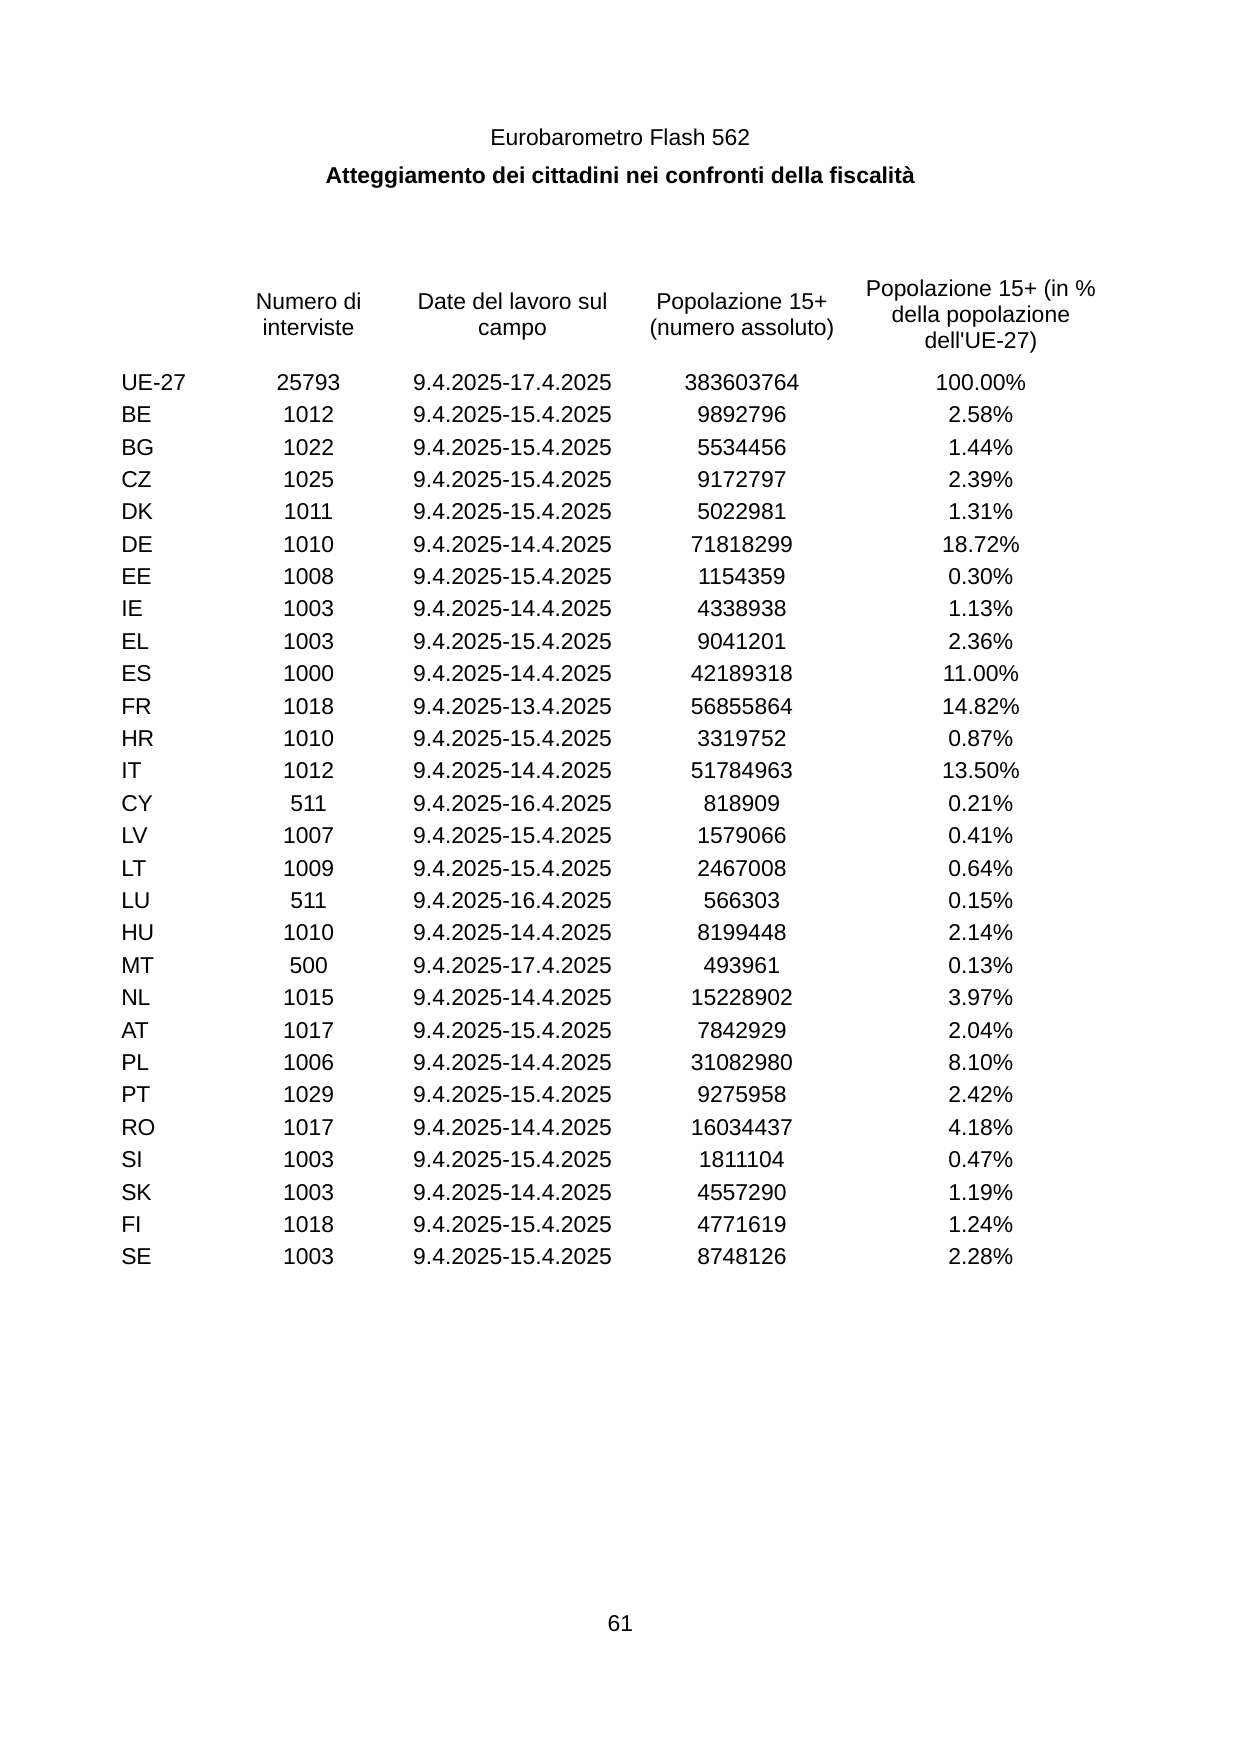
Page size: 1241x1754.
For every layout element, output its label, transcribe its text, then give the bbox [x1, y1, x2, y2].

table_cell 9.4.2025-16.4.2025 [395, 787, 629, 819]
table_cell 71818299 [629, 528, 854, 560]
table_cell 9.4.2025-14.4.2025 [395, 1046, 629, 1078]
table_cell 5022981 [629, 495, 854, 528]
table_cell 0.30% [854, 560, 1107, 592]
table_cell BG [118, 430, 221, 463]
table_header Date del lavoro sul campo [395, 263, 629, 366]
table_cell 16034437 [629, 1111, 854, 1143]
table_cell 1017 [221, 1111, 395, 1143]
table_cell 4338938 [629, 593, 854, 625]
table_cell 2.28% [854, 1240, 1107, 1273]
table_cell 18.72% [854, 528, 1107, 560]
table_cell DE [118, 528, 221, 560]
table_cell 1.19% [854, 1176, 1107, 1208]
table_cell FR [118, 690, 221, 722]
table_cell BE [118, 398, 221, 430]
table_cell 1.44% [854, 430, 1107, 463]
table_cell 9.4.2025-14.4.2025 [395, 593, 629, 625]
table_cell 1000 [221, 657, 395, 689]
table_cell 9.4.2025-14.4.2025 [395, 916, 629, 949]
table_cell 8199448 [629, 916, 854, 949]
table_cell 1811104 [629, 1143, 854, 1176]
table_header Popolazione 15+ (numero assoluto) [629, 263, 854, 366]
table_cell 9275958 [629, 1078, 854, 1111]
table_cell 1011 [221, 495, 395, 528]
table_cell 9172797 [629, 463, 854, 495]
table_cell 1029 [221, 1078, 395, 1111]
table_cell 9.4.2025-17.4.2025 [395, 366, 629, 398]
table_cell 1006 [221, 1046, 395, 1078]
table_cell IE [118, 593, 221, 625]
table_cell 56855864 [629, 690, 854, 722]
table_cell 8.10% [854, 1046, 1107, 1078]
table_cell 51784963 [629, 754, 854, 787]
table_cell 1003 [221, 625, 395, 657]
table_cell FI [118, 1208, 221, 1240]
table_cell 9892796 [629, 398, 854, 430]
table_cell 9.4.2025-14.4.2025 [395, 657, 629, 689]
table_cell 0.15% [854, 884, 1107, 916]
table_cell 7842929 [629, 1014, 854, 1046]
table_cell 493961 [629, 949, 854, 981]
table_cell 0.21% [854, 787, 1107, 819]
table_cell 566303 [629, 884, 854, 916]
table_cell 1010 [221, 722, 395, 754]
table_header [118, 263, 221, 366]
table_cell 1003 [221, 1176, 395, 1208]
table_cell 3.97% [854, 981, 1107, 1013]
table_cell 9.4.2025-17.4.2025 [395, 949, 629, 981]
table_cell 9.4.2025-15.4.2025 [395, 819, 629, 852]
table_cell 4771619 [629, 1208, 854, 1240]
table_cell 1025 [221, 463, 395, 495]
table_cell CZ [118, 463, 221, 495]
table_cell 25793 [221, 366, 395, 398]
table_cell 42189318 [629, 657, 854, 689]
table_cell 1018 [221, 1208, 395, 1240]
table_cell 2.04% [854, 1014, 1107, 1046]
table_cell 9.4.2025-15.4.2025 [395, 625, 629, 657]
table_cell 2.36% [854, 625, 1107, 657]
table_cell 1022 [221, 430, 395, 463]
table_cell 2467008 [629, 852, 854, 884]
table_cell 2.42% [854, 1078, 1107, 1111]
table_cell 9.4.2025-15.4.2025 [395, 560, 629, 592]
table_cell 2.58% [854, 398, 1107, 430]
table_cell 1010 [221, 528, 395, 560]
table_cell 9041201 [629, 625, 854, 657]
table_cell DK [118, 495, 221, 528]
table_cell 9.4.2025-15.4.2025 [395, 722, 629, 754]
table_cell 1003 [221, 1240, 395, 1273]
table_cell EE [118, 560, 221, 592]
table_cell SK [118, 1176, 221, 1208]
table_cell 9.4.2025-15.4.2025 [395, 1143, 629, 1176]
table_cell NL [118, 981, 221, 1013]
table_cell 500 [221, 949, 395, 981]
table_cell 15228902 [629, 981, 854, 1013]
table_cell CY [118, 787, 221, 819]
table_cell 1003 [221, 593, 395, 625]
table_cell 2.39% [854, 463, 1107, 495]
table_cell LV [118, 819, 221, 852]
table_cell 1018 [221, 690, 395, 722]
table_cell 3319752 [629, 722, 854, 754]
table_cell 13.50% [854, 754, 1107, 787]
table_cell 9.4.2025-14.4.2025 [395, 981, 629, 1013]
table_cell 1012 [221, 754, 395, 787]
table_cell 2.14% [854, 916, 1107, 949]
table_cell 4557290 [629, 1176, 854, 1208]
table_cell 8748126 [629, 1240, 854, 1273]
table_cell 9.4.2025-15.4.2025 [395, 1014, 629, 1046]
table_cell 383603764 [629, 366, 854, 398]
table_cell 9.4.2025-14.4.2025 [395, 528, 629, 560]
table_cell 0.41% [854, 819, 1107, 852]
table_cell 9.4.2025-13.4.2025 [395, 690, 629, 722]
table_cell 0.87% [854, 722, 1107, 754]
table_cell SE [118, 1240, 221, 1273]
table_cell HR [118, 722, 221, 754]
table_cell 1010 [221, 916, 395, 949]
table_cell 1003 [221, 1143, 395, 1176]
table_cell 0.47% [854, 1143, 1107, 1176]
table_cell 4.18% [854, 1111, 1107, 1143]
table_cell 511 [221, 787, 395, 819]
table_cell 9.4.2025-15.4.2025 [395, 1208, 629, 1240]
table_cell 9.4.2025-14.4.2025 [395, 754, 629, 787]
table_cell EL [118, 625, 221, 657]
table_cell 100.00% [854, 366, 1107, 398]
table_cell 1.24% [854, 1208, 1107, 1240]
table_cell 9.4.2025-15.4.2025 [395, 430, 629, 463]
table_cell 9.4.2025-14.4.2025 [395, 1111, 629, 1143]
table_cell UE-27 [118, 366, 221, 398]
table_cell 1579066 [629, 819, 854, 852]
table_cell 9.4.2025-15.4.2025 [395, 495, 629, 528]
table_cell AT [118, 1014, 221, 1046]
table_cell 1154359 [629, 560, 854, 592]
table_header Popolazione 15+ (in % della popolazione dell'UE-27) [854, 263, 1107, 366]
table_cell SI [118, 1143, 221, 1176]
table_cell MT [118, 949, 221, 981]
table_cell 1007 [221, 819, 395, 852]
table_cell 9.4.2025-15.4.2025 [395, 398, 629, 430]
table_cell ES [118, 657, 221, 689]
table_cell PL [118, 1046, 221, 1078]
table_cell PT [118, 1078, 221, 1111]
table_cell 1017 [221, 1014, 395, 1046]
table_cell IT [118, 754, 221, 787]
table_cell 0.64% [854, 852, 1107, 884]
table_cell 9.4.2025-15.4.2025 [395, 852, 629, 884]
table_cell 9.4.2025-16.4.2025 [395, 884, 629, 916]
table_cell 9.4.2025-14.4.2025 [395, 1176, 629, 1208]
table_cell 0.13% [854, 949, 1107, 981]
table_header Numero di interviste [221, 263, 395, 366]
table_cell 31082980 [629, 1046, 854, 1078]
table_cell 11.00% [854, 657, 1107, 689]
table_cell 818909 [629, 787, 854, 819]
table_cell 1.31% [854, 495, 1107, 528]
table_cell 9.4.2025-15.4.2025 [395, 463, 629, 495]
table_cell 5534456 [629, 430, 854, 463]
table_cell LU [118, 884, 221, 916]
table_cell 14.82% [854, 690, 1107, 722]
table_cell 1009 [221, 852, 395, 884]
table_cell 1015 [221, 981, 395, 1013]
table_cell 511 [221, 884, 395, 916]
table_cell HU [118, 916, 221, 949]
table_cell 1012 [221, 398, 395, 430]
table_cell 1.13% [854, 593, 1107, 625]
table_cell 9.4.2025-15.4.2025 [395, 1078, 629, 1111]
table_cell LT [118, 852, 221, 884]
table_cell RO [118, 1111, 221, 1143]
table_cell 1008 [221, 560, 395, 592]
table_cell 9.4.2025-15.4.2025 [395, 1240, 629, 1273]
